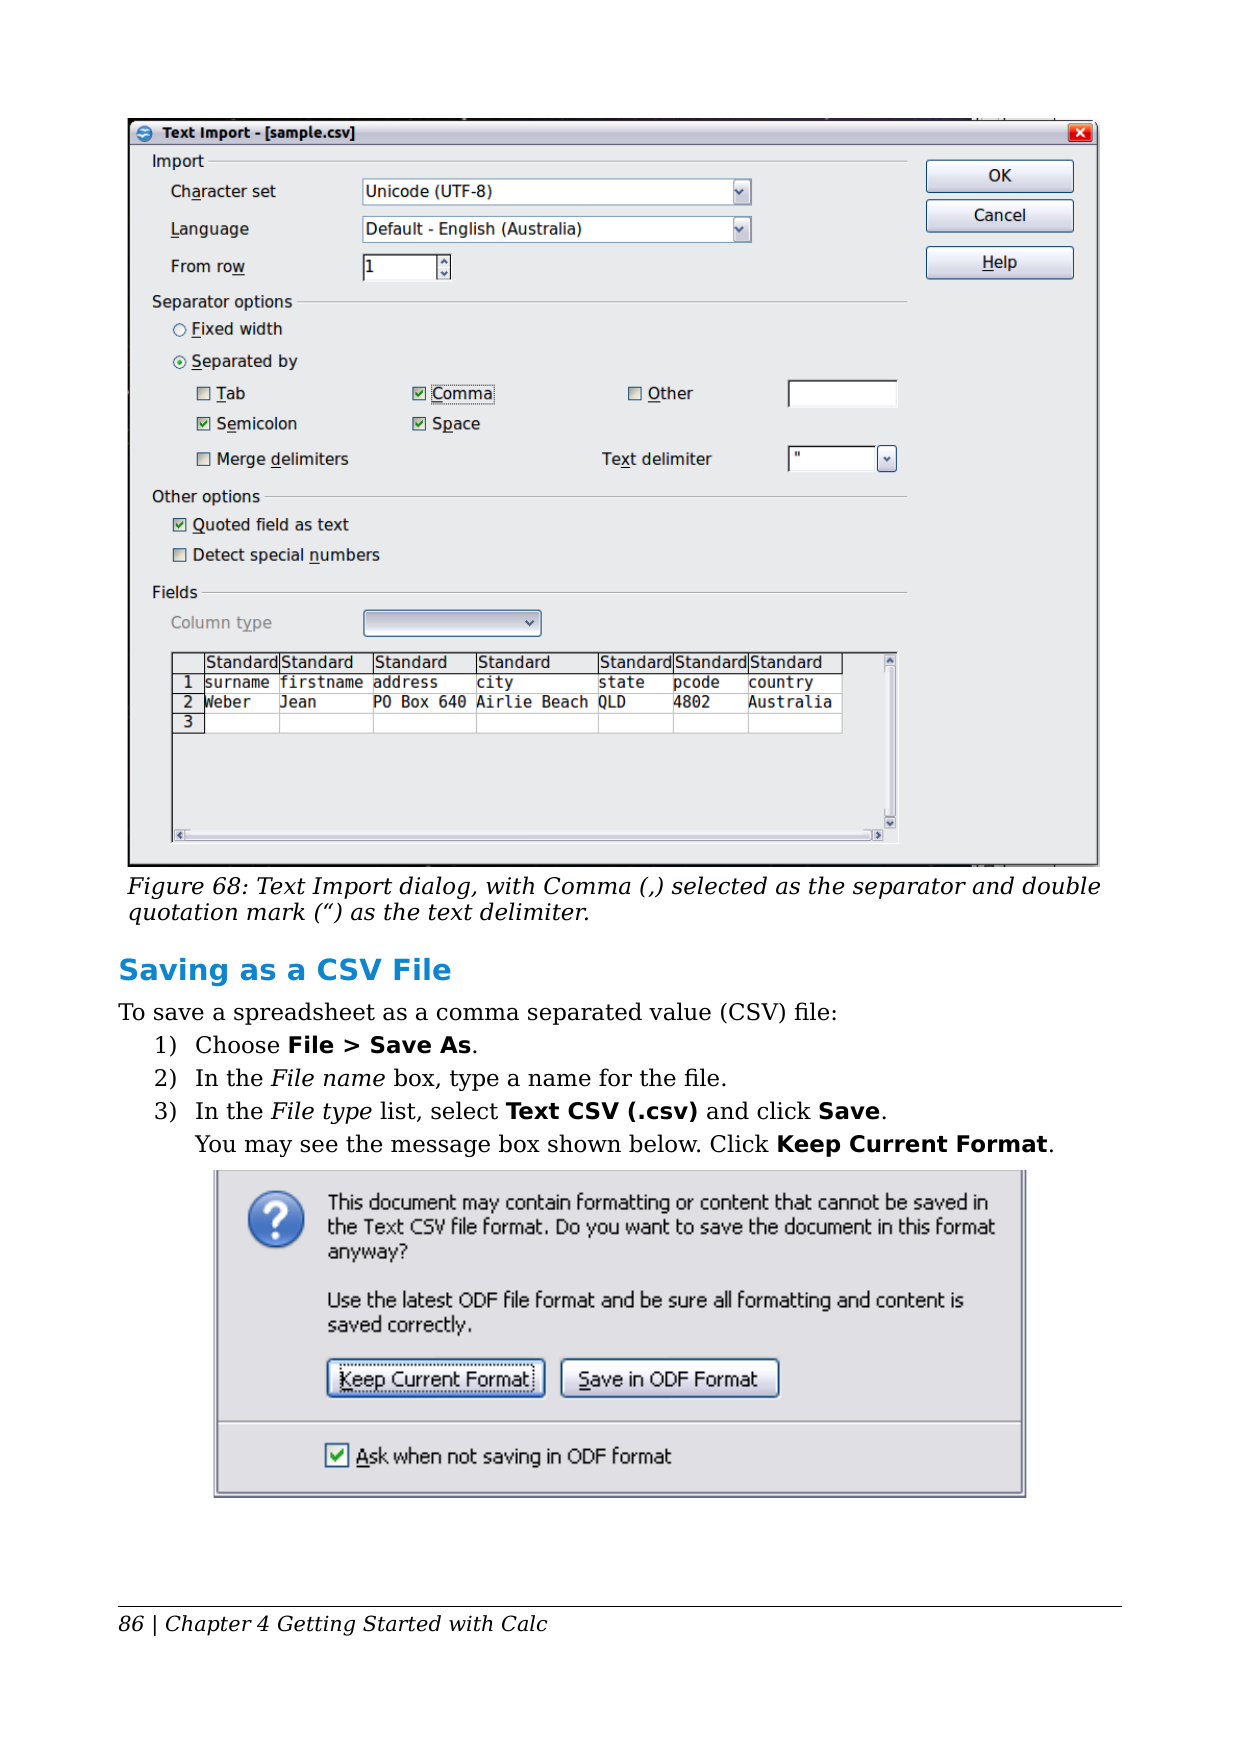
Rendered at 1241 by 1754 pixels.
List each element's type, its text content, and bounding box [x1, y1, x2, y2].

list Choose File > Save As. [177, 1032, 1122, 1059]
list In the File name box, type a name for the file. [177, 1065, 1122, 1092]
list In the File type list, select Text CSV (.csv) and click Save. [177, 1098, 1122, 1125]
picture [127, 118, 1100, 867]
picture [213, 1170, 1027, 1498]
subtitle Saving as a CSV File [118, 953, 1122, 987]
text Figure 7: Text Import dialog, with Comma (,) selected as the separator and double quotation mark (“) as the text delimiter. [127, 873, 1113, 926]
list You may see the message box shown below. Click Keep Current Format. [195, 1131, 1122, 1158]
list To save a spreadsheet as a comma separated value (CSV) file: [118, 999, 1122, 1026]
